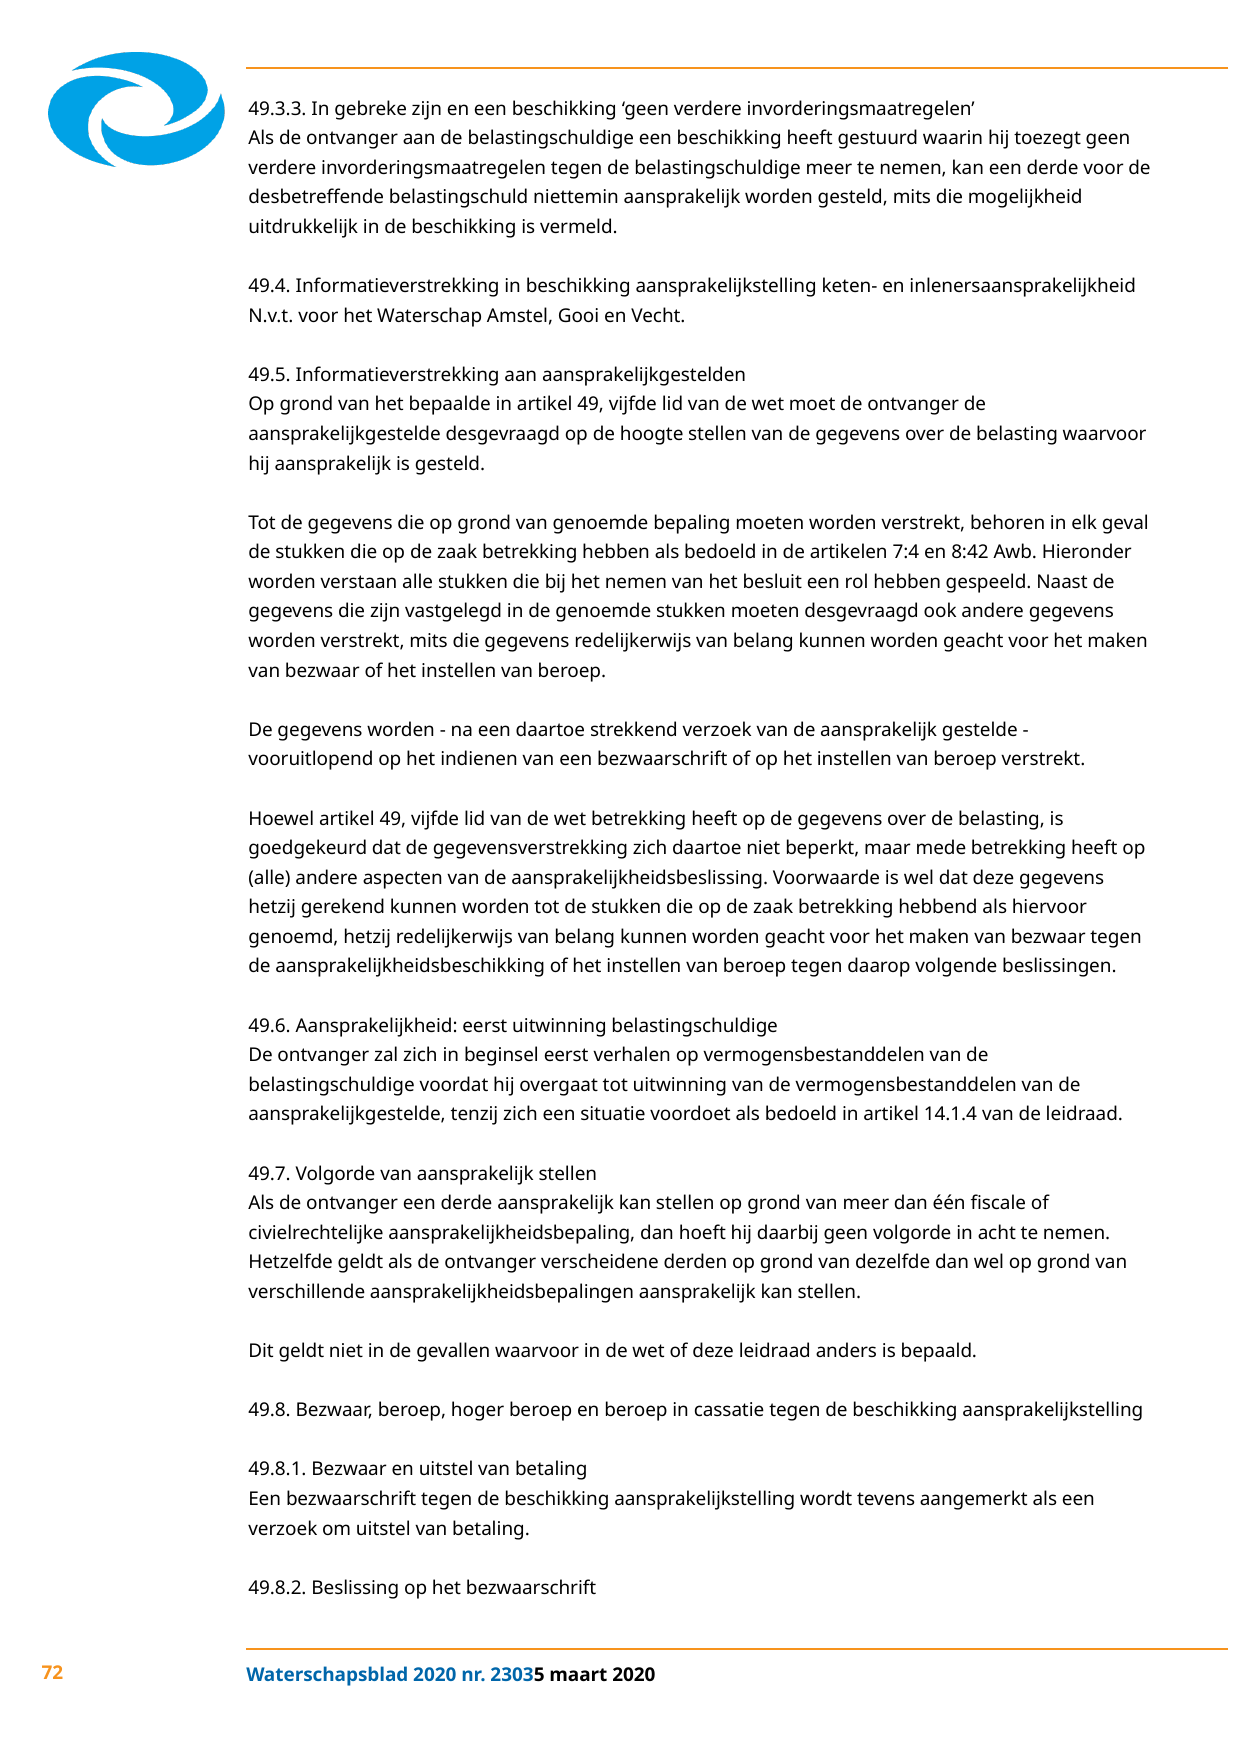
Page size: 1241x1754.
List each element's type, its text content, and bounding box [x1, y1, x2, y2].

text 49.3.3. In gebreke zijn en een beschikking ‘geen verdere invorderingsmaatregelen’ [248, 95, 1152, 121]
text N.v.t. voor het Waterschap Amstel, Gooi en Vecht. [248, 302, 1152, 328]
text Dit geldt niet in de gevallen waarvoor in de wet of deze leidraad anders is bepaald. [248, 1337, 1152, 1363]
text 49.8.2. Beslissing op het bezwaarschrift [248, 1574, 1152, 1600]
text Hoewel artikel 49, vijfde lid van de wet betrekking heeft op de gegevens over de belasting, is goedgekeurd dat de gegevensverstrekking zich daartoe niet beperkt, maar mede betrekking heeft op (alle) andere aspecten van de aansprakelijkheidsbeslissing. Voorwaarde is wel dat deze gegevens hetzij gerekend kunnen worden tot de stukken die op de zaak betrekking hebbend als hiervoor genoemd, hetzij redelijkerwijs van belang kunnen worden geacht voor het maken van bezwaar tegen de aansprakelijkheidsbeschikking of het instellen van beroep tegen daarop volgende beslissingen. [248, 805, 1152, 978]
picture [41, 47, 231, 172]
text Tot de gegevens die op grond van genoemde bepaling moeten worden verstrekt, behoren in elk geval de stukken die op de zaak betrekking hebben als bedoeld in de artikelen 7:4 en 8:42 Awb. Hieronder worden verstaan alle stukken die bij het nemen van het besluit een rol hebben gespeeld. Naast de gegevens die zijn vastgelegd in de genoemde stukken moeten desgevraagd ook andere gegevens worden verstrekt, mits die gegevens redelijkerwijs van belang kunnen worden geacht voor het maken van bezwaar of het instellen van beroep. [248, 509, 1152, 683]
text Een bezwaarschrift tegen de beschikking aansprakelijkstelling wordt tevens aangemerkt als een verzoek om uitstel van betaling. [248, 1485, 1152, 1541]
text 49.8. Bezwaar, beroep, hoger beroep en beroep in cassatie tegen de beschikking aansprakelijkstelling [248, 1396, 1152, 1422]
text 49.7. Volgorde van aansprakelijk stellen [248, 1160, 1152, 1186]
text 49.6. Aansprakelijkheid: eerst uitwinning belastingschuldige [248, 1012, 1152, 1038]
text 49.5. Informatieverstrekking aan aansprakelijkgestelden [248, 361, 1152, 387]
text 49.8.1. Bezwaar en uitstel van betaling [248, 1456, 1152, 1481]
text Als de ontvanger aan de belastingschuldige een beschikking heeft gestuurd waarin hij toezegt geen verdere invorderingsmaatregelen tegen de belastingschuldige meer te nemen, kan een derde voor de desbetreffende belastingschuld niettemin aansprakelijk worden gesteld, mits die mogelijkheid uitdrukkelijk in de beschikking is vermeld. [248, 124, 1152, 239]
text Als de ontvanger een derde aansprakelijk kan stellen op grond van meer dan één fiscale of civielrechtelijke aansprakelijkheidsbepaling, dan hoeft hij daarbij geen volgorde in acht te nemen. Hetzelfde geldt als de ontvanger verscheidene derden op grond van dezelfde dan wel op grond van verschillende aansprakelijkheidsbepalingen aansprakelijk kan stellen. [248, 1189, 1152, 1304]
text 49.4. Informatieverstrekking in beschikking aansprakelijkstelling keten- en inlenersaansprakelijkheid [248, 272, 1152, 298]
text De gegevens worden - na een daartoe strekkend verzoek van de aansprakelijk gestelde - vooruitlopend op het indienen van een bezwaarschrift of op het instellen van beroep verstrekt. [248, 716, 1152, 771]
text De ontvanger zal zich in beginsel eerst verhalen op vermogensbestanddelen van de belastingschuldige voordat hij overgaat tot uitwinning van de vermogensbestanddelen van de aansprakelijkgestelde, tenzij zich een situatie voordoet als bedoeld in artikel 14.1.4 van de leidraad. [248, 1041, 1152, 1126]
text Op grond van het bepaalde in artikel 49, vijfde lid van de wet moet de ontvanger de aansprakelijkgestelde desgevraagd op de hoogte stellen van de gegevens over de belasting waarvoor hij aansprakelijk is gesteld. [248, 391, 1152, 476]
